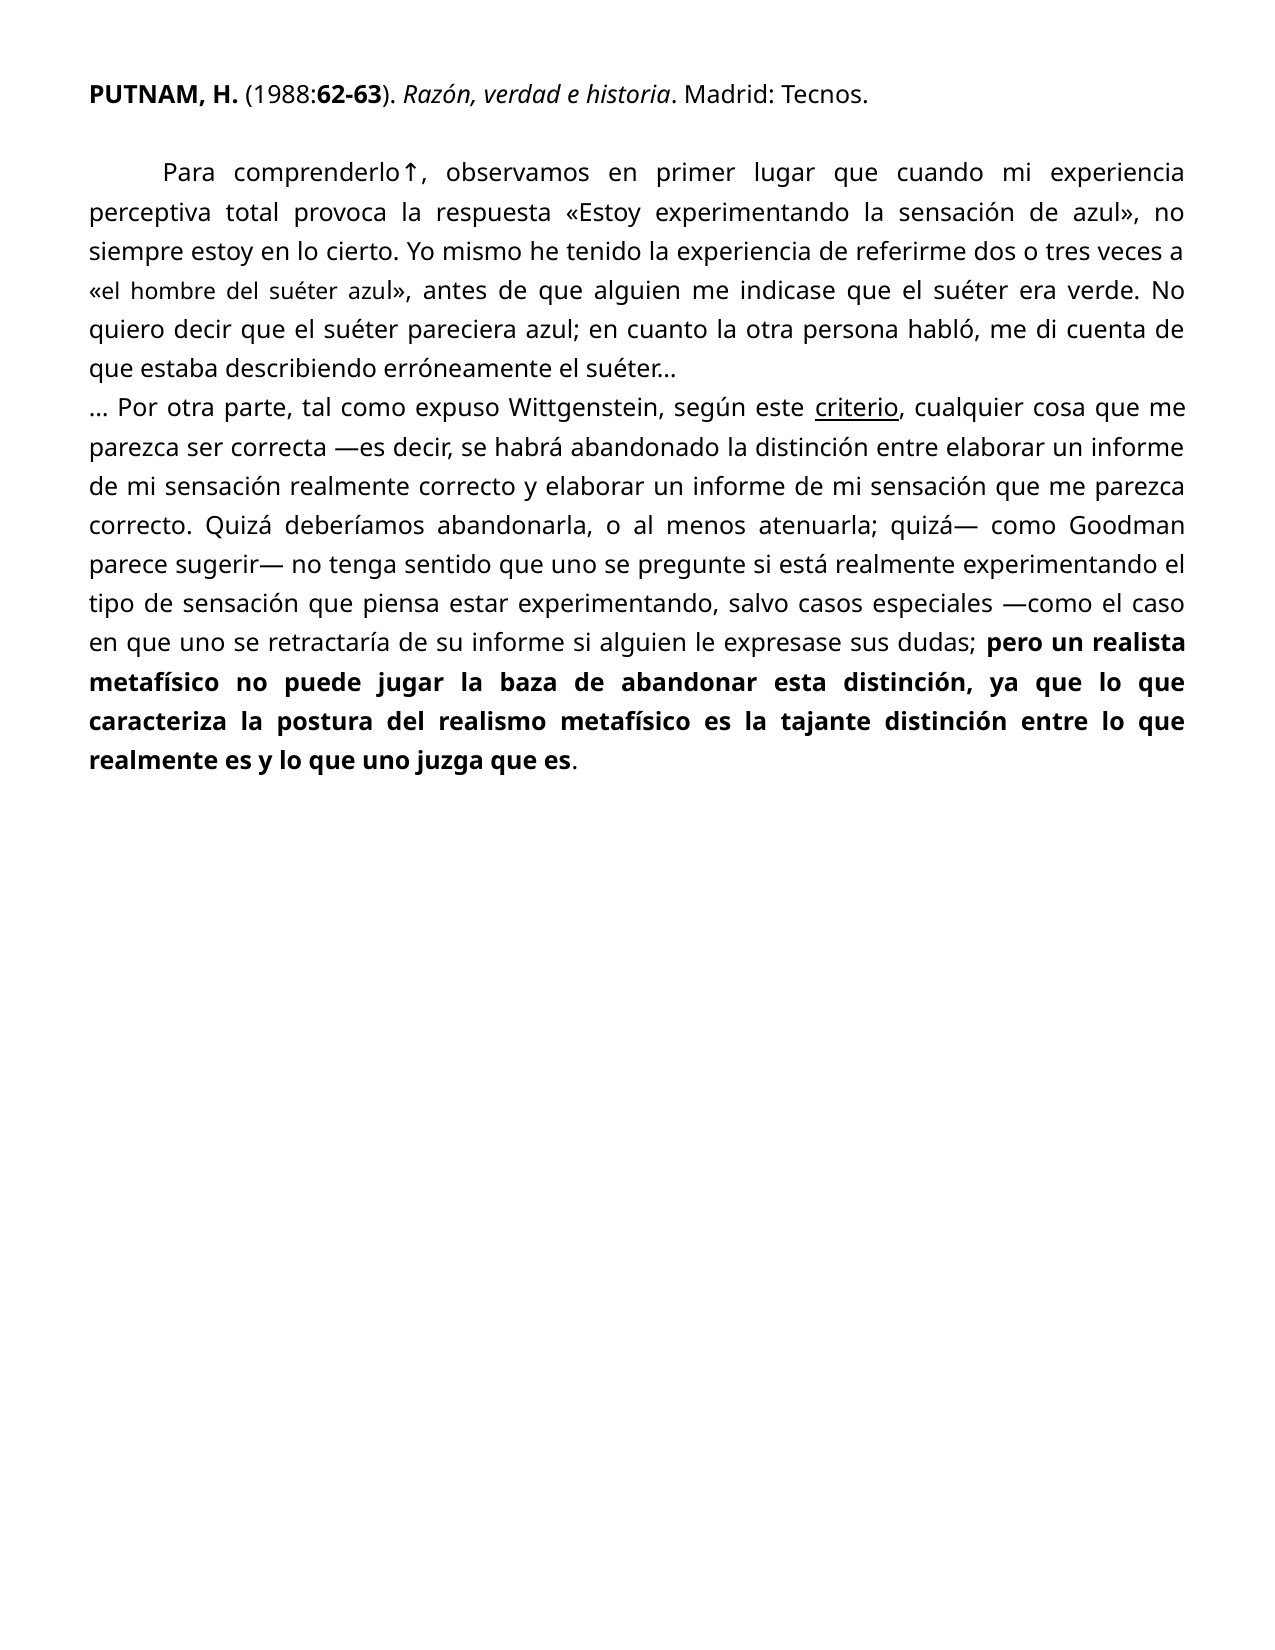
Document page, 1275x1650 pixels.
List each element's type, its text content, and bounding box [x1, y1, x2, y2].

text … Por otra parte, tal como expuso Wittgenstein, según este criterio, cualquier cosa que me parezca ser correcta —es decir, se habrá abandonado la distinción entre elaborar un informe de mi sensación realmente correcto y elaborar un informe de mi sensación que me parezca correcto. Quizá deberíamos abandonarla, o al menos atenuarla; quizá— como Goodman parece sugerir— no tenga sentido que uno se pregunte si está realmente experimentando el tipo de sensación que piensa estar experimentando, salvo casos especiales —como el caso en que uno se retractaría de su informe si alguien le expresase sus dudas; pero un realista metafísico no puede jugar la baza de abandonar esta distinción, ya que lo que caracteriza la postura del realismo metafísico es la tajante distinción entre lo que realmente es y lo que uno juzga que es. [88, 390, 1186, 777]
text Para comprenderlo↑, observamos en primer lugar que cuando mi experiencia perceptiva total provoca la respuesta «Estoy experimentando la sensación de azul», no siempre estoy en lo cierto. Yo mismo he tenido la experiencia de referirme dos o tres veces a «el hombre del suéter azul», antes de que alguien me indicase que el suéter era verde. No quiero decir que el suéter pareciera azul; en cuanto la otra persona habló, me di cuenta de que estaba describiendo erróneamente el suéter… [88, 155, 1186, 385]
text PUTNAM, H. (1988:62-63). Razón, verdad e historia. Madrid: Tecnos. [88, 77, 1186, 111]
